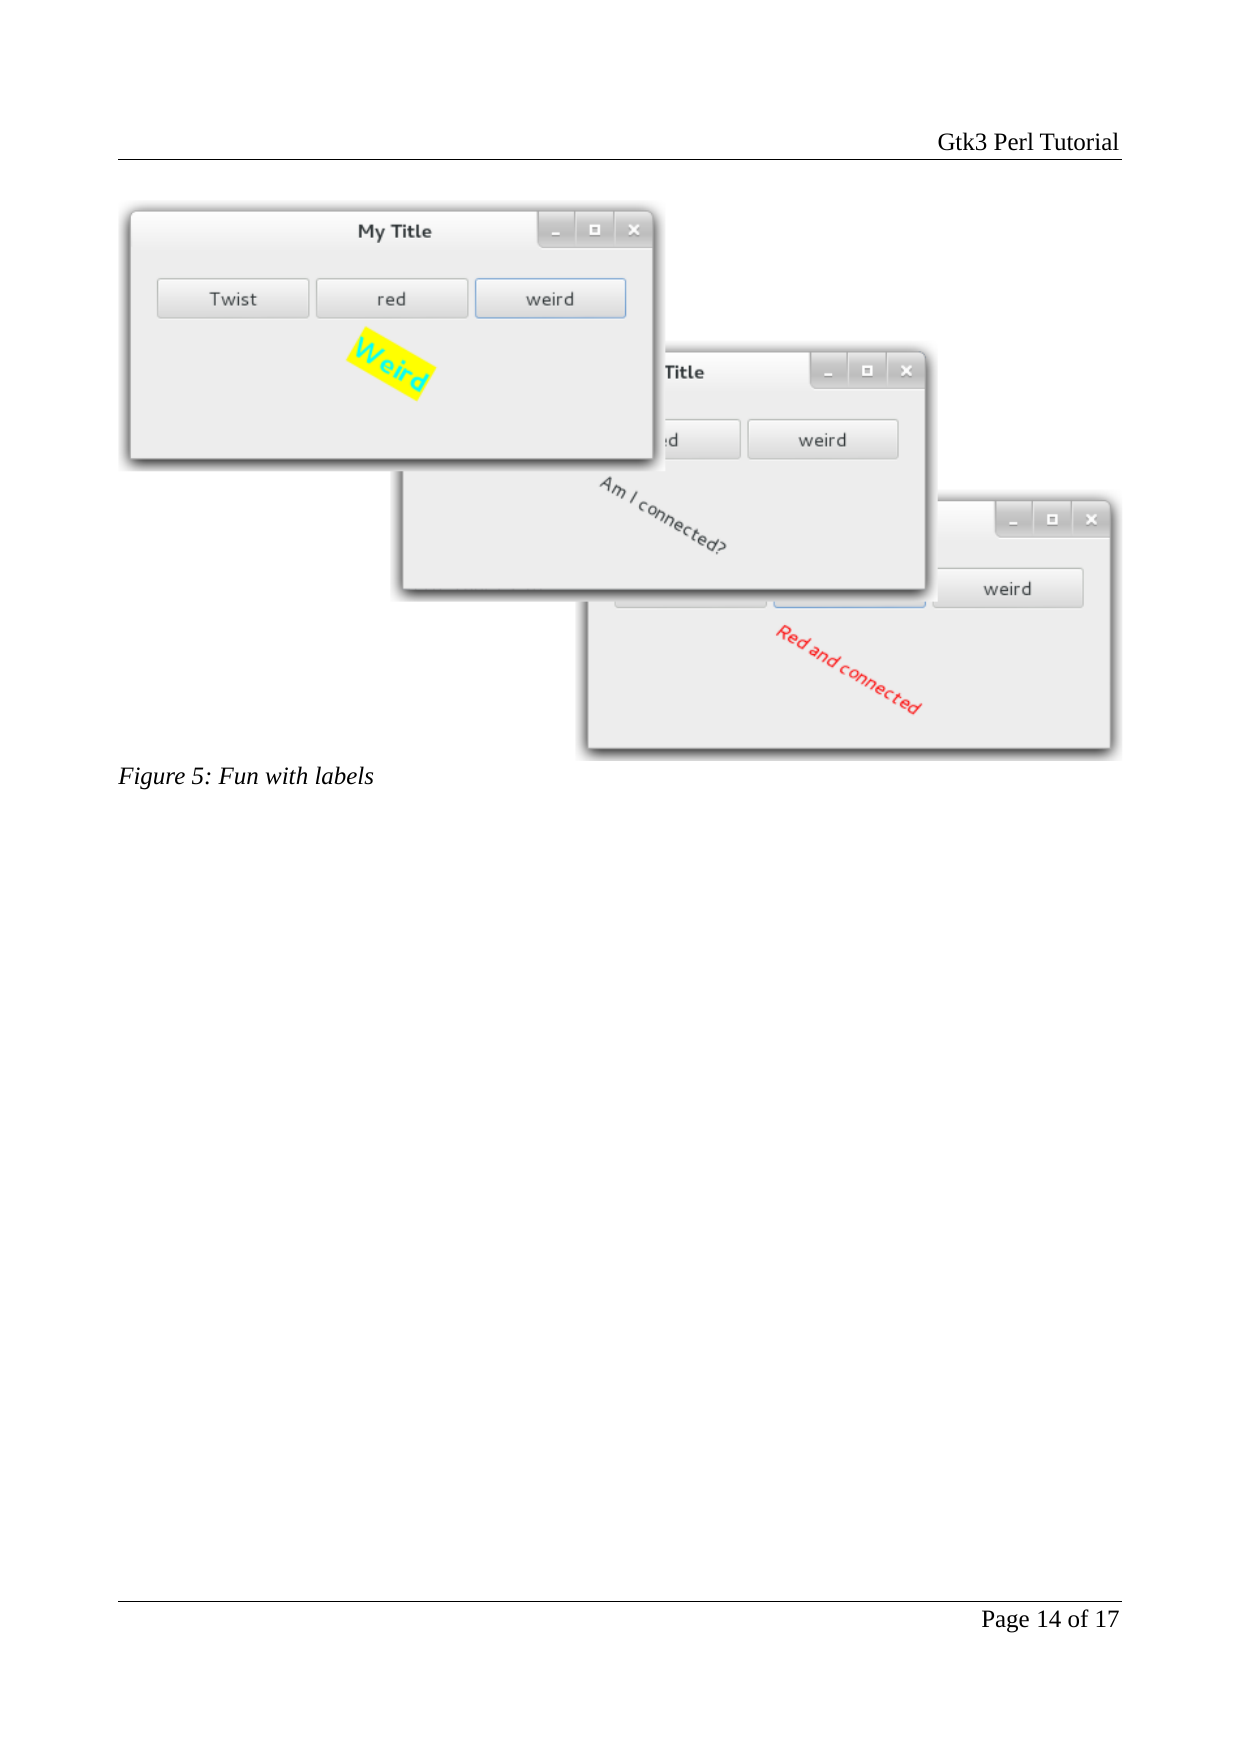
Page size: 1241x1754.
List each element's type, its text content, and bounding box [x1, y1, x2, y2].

text Figure 5: Fun with labels [118, 761, 1122, 789]
picture [118, 200, 1123, 761]
